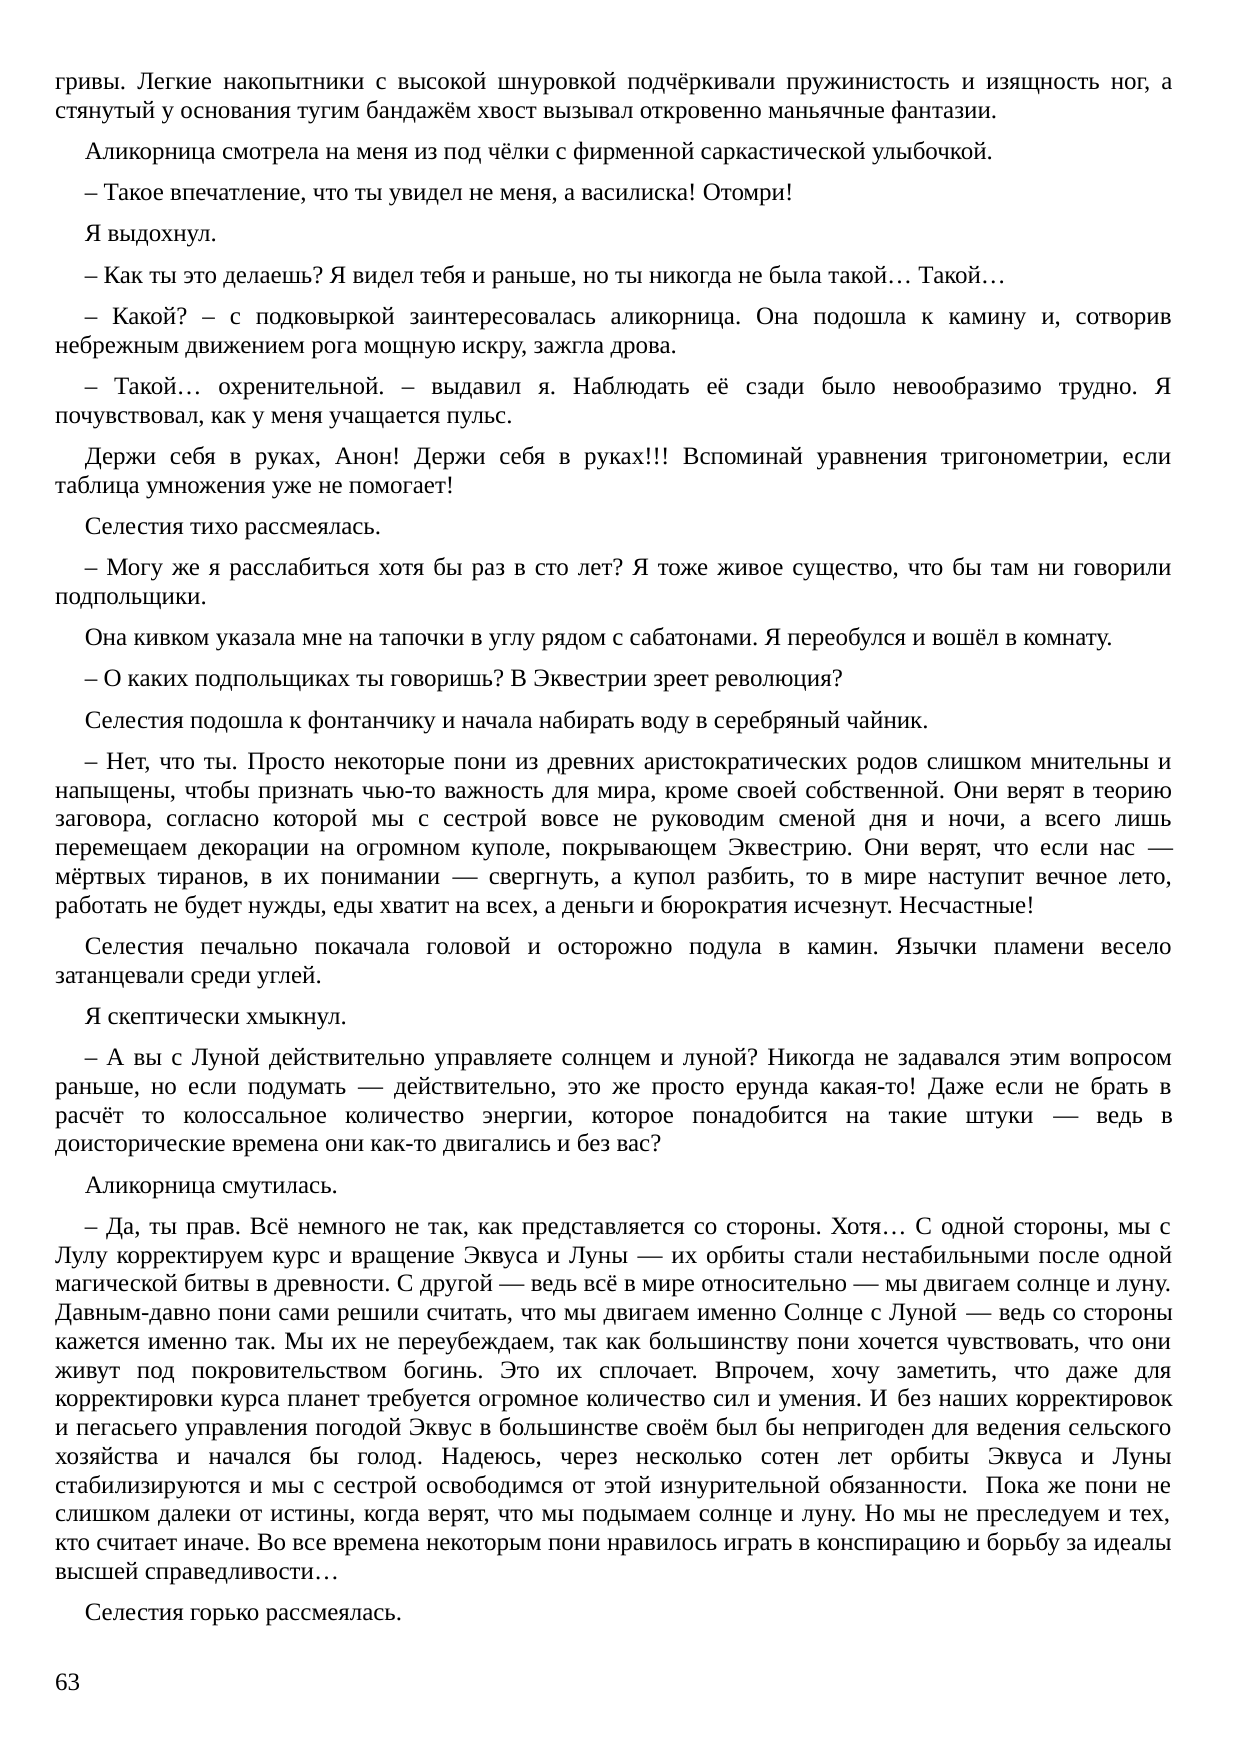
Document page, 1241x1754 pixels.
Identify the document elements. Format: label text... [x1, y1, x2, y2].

text Селестия горько рассмеялась. [55, 1597, 1173, 1626]
text Она кивком указала мне на тапочки в углу рядом с сабатонами. Я переобулся и вошёл в комнату. [55, 622, 1173, 651]
text Я выдохнул. [55, 218, 1173, 247]
text Селестия подошла к фонтанчику и начала набирать воду в серебряный чайник. [55, 705, 1173, 733]
text Аликорница смотрела на меня из под чёлки с фирменной саркастической улыбочкой. [55, 136, 1173, 165]
text – Нет, что ты. Просто некоторые пони из древних аристократических родов слишком мнительны и напыщены, чтобы признать чью-то важность для мира, кроме своей собственной. Они верят в теорию заговора, согласно которой мы с сестрой вовсе не руководим сменой дня и ночи, а всего лишь перемещаем декорации на огромном куполе, покрывающем Эквестрию. Они верят, что если нас — мёртвых тиранов, в их понимании — свергнуть, а купол разбить, то в мире наступит вечное лето, работать не будет нужды, еды хватит на всех, а деньги и бюрократия исчезнут. Несчастные! [55, 746, 1173, 918]
text Селестия тихо рассмеялась. [55, 511, 1173, 540]
text Аликорница смутилась. [55, 1170, 1173, 1198]
text гривы. Легкие накопытники с высокой шнуровкой подчёркивали пружинистость и изящность ног, а стянутый у основания тугим бандажём хвост вызывал откровенно маньячные фантазии. [55, 66, 1173, 123]
text – О каких подпольщиках ты говоришь? В Эквестрии зреет революция? [55, 663, 1173, 692]
text – Могу же я расслабиться хотя бы раз в сто лет? Я тоже живое существо, что бы там ни говорили подпольщики. [55, 552, 1173, 610]
text Я скептически хмыкнул. [55, 1001, 1173, 1030]
text Селестия печально покачала головой и осторожно подула в камин. Язычки пламени весело затанцевали среди углей. [55, 931, 1173, 988]
text Держи себя в руках, Анон! Держи себя в руках!!! Вспоминай уравнения тригонометрии, если таблица умножения уже не помогает! [55, 441, 1173, 498]
text – Да, ты прав. Всё немного не так, как представляется со стороны. Хотя… С одной стороны, мы с Лулу корректируем курс и вращение Эквуса и Луны — их орбиты стали нестабильными после одной магической битвы в древности. С другой — ведь всё в мире относительно — мы двигаем солнце и луну. Давным-давно пони сами решили считать, что мы двигаем именно Солнце с Луной — ведь со стороны кажется именно так. Мы их не переубеждаем, так как большинству пони хочется чувствовать, что они живут под покровительством богинь. Это их сплочает. Впрочем, хочу заметить, что даже для корректировки курса планет требуется огромное количество сил и умения. И без наших корректировок и пегасьего управления погодой Эквус в большинстве своём был бы непригоден для ведения сельского хозяйства и начался бы голод. Надеюсь, через несколько сотен лет орбиты Эквуса и Луны стабилизируются и мы с сестрой освободимся от этой изнурительной обязанности. Пока же пони не слишком далеки от истины, когда верят, что мы подымаем солнце и луну. Но мы не преследуем и тех, кто считает иначе. Во все времена некоторым пони нравилось играть в конспирацию и борьбу за идеалы высшей справедливости… [55, 1211, 1173, 1585]
text – Такой… охренительной. – выдавил я. Наблюдать её сзади было невообразимо трудно. Я почувствовал, как у меня учащается пульс. [55, 371, 1173, 428]
text – А вы с Луной действительно управляете солнцем и луной? Никогда не задавался этим вопросом раньше, но если подумать — действительно, это же просто ерунда какая-то! Даже если не брать в расчёт то колоссальное количество энергии, которое понадобится на такие штуки — ведь в доисторические времена они как-то двигались и без вас? [55, 1042, 1173, 1157]
text – Как ты это делаешь? Я видел тебя и раньше, но ты никогда не была такой… Такой… [55, 260, 1173, 288]
text – Какой? – с подковыркой заинтересовалась аликорница. Она подошла к камину и, сотворив небрежным движением рога мощную искру, зажгла дрова. [55, 301, 1173, 358]
text – Такое впечатление, что ты увидел не меня, а василиска! Отомри! [55, 177, 1173, 206]
